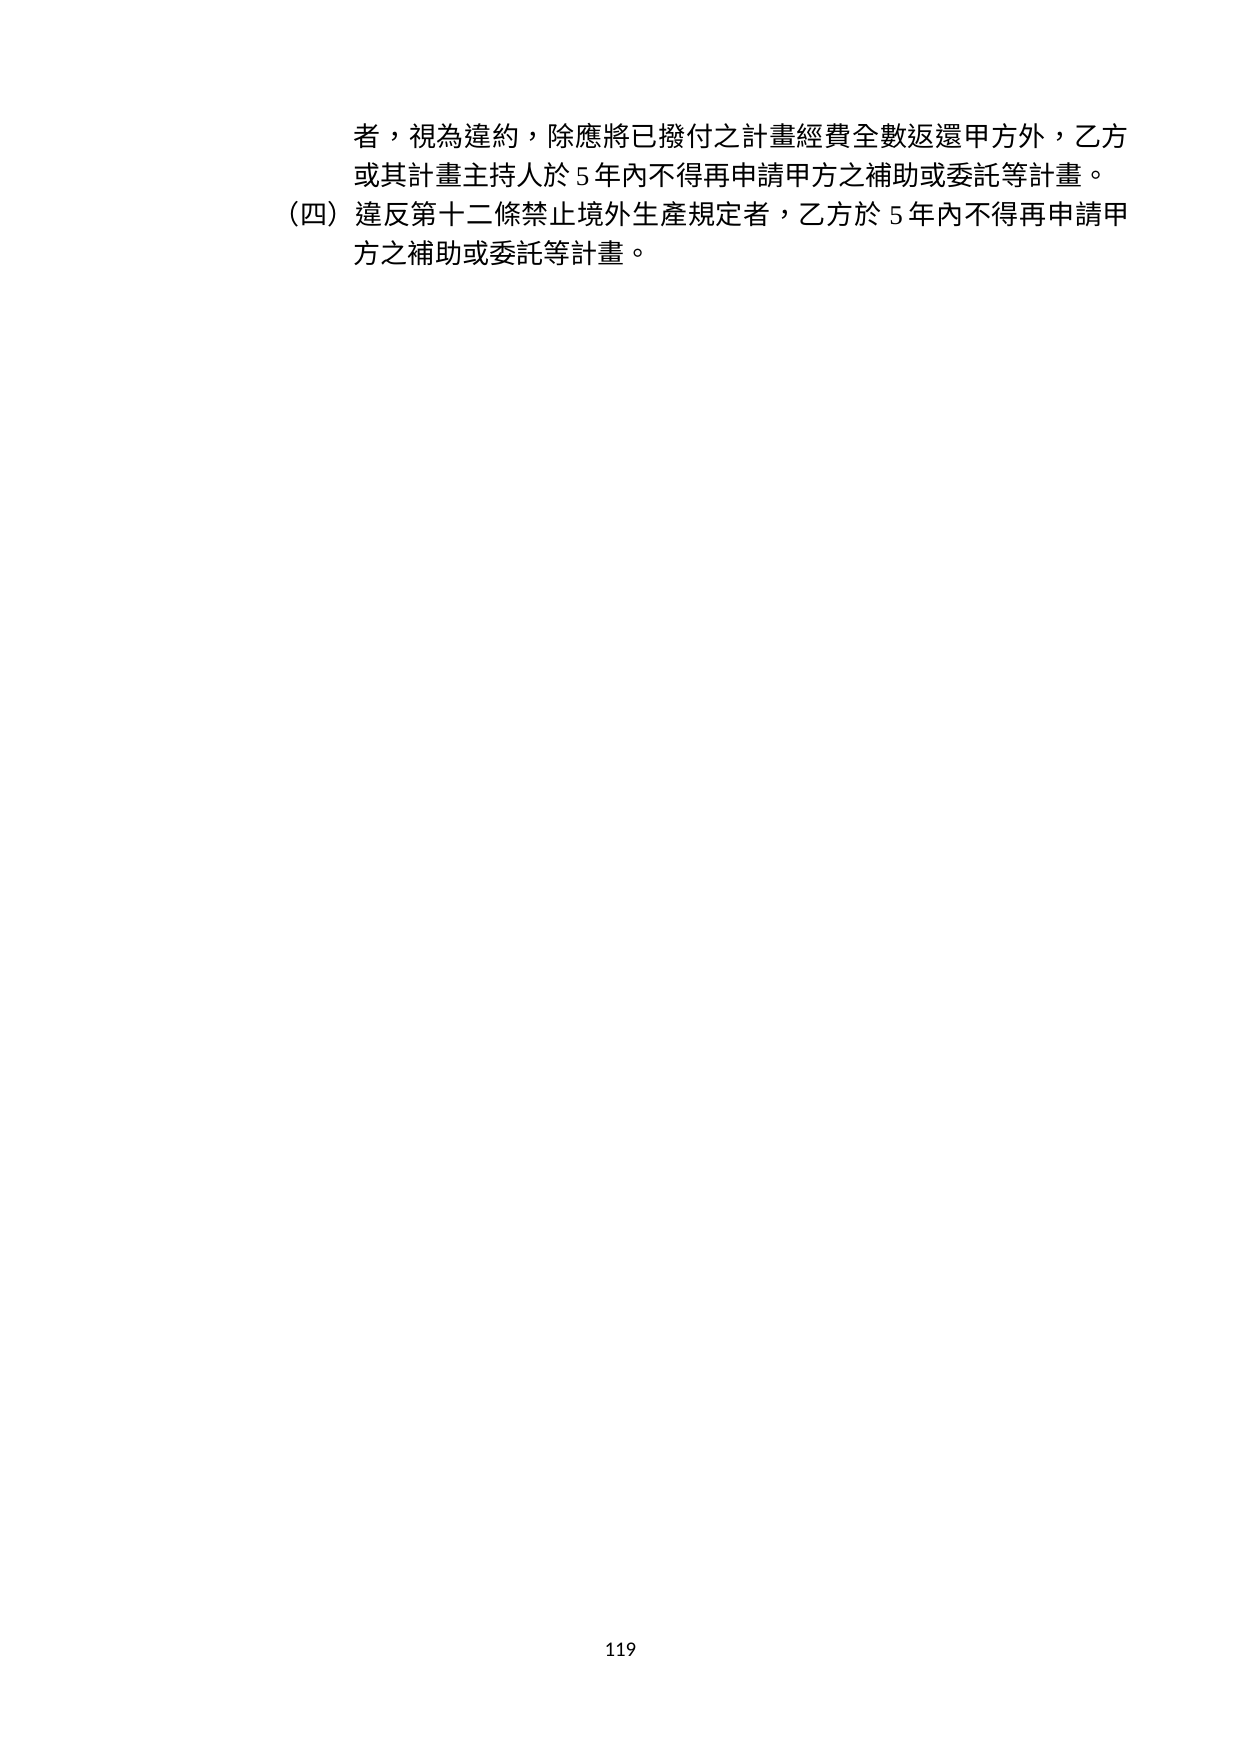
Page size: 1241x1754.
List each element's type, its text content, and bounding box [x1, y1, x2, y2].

text （四）違反第十二條禁止境外生產規定者，乙方於5年內不得再申請甲方之補助或委託等計畫。 [272, 193, 1131, 272]
text 者，視為違約，除應將已撥付之計畫經費全數返還甲方外，乙方或其計畫主持人於5年內不得再申請甲方之補助或委託等計畫。 [272, 114, 1131, 193]
